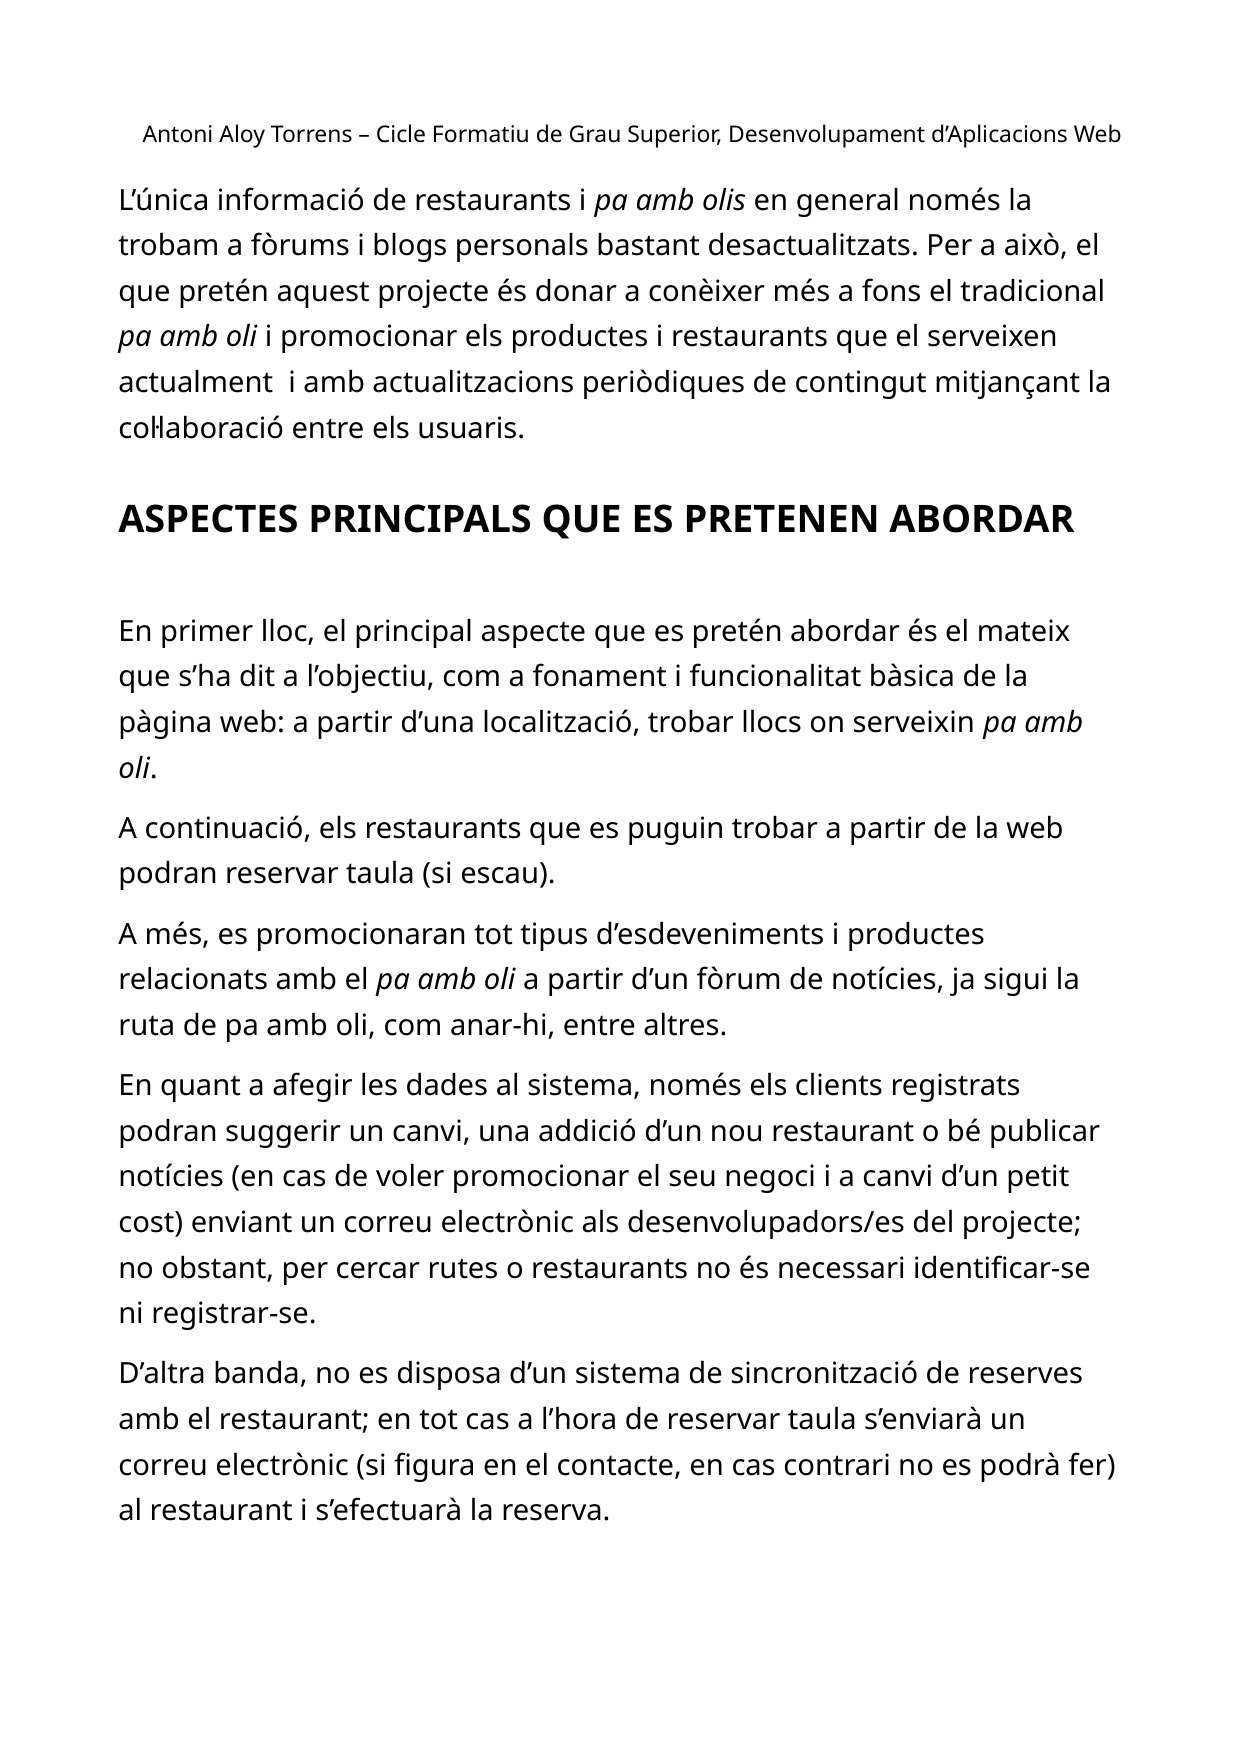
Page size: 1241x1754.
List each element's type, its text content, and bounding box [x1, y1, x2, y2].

text En primer lloc, el principal aspecte que es pretén abordar és el mateix que s’ha dit a l’objectiu, com a fonament i funcionalitat bàsica de la pàgina web: a partir d’una localització, trobar llocs on serveixin pa amb oli. [118, 610, 1122, 787]
subtitle ASPECTES PRINCIPALS QUE ES PRETENEN ABORDAR [118, 492, 1122, 544]
text A continuació, els restaurants que es puguin trobar a partir de la web podran reservar taula (si escau). [118, 807, 1122, 892]
text L’única informació de restaurants i pa amb olis en general només la trobam a fòrums i blogs personals bastant desactualitzats. Per a això, el que pretén aquest projecte és donar a conèixer més a fons el tradicional pa amb oli i promocionar els productes i restaurants que el serveixen actualment i amb actualitzacions periòdiques de contingut mitjançant la col·laboració entre els usuaris. [118, 179, 1122, 447]
text En quant a afegir les dades al sistema, només els clients registrats podran suggerir un canvi, una addició d’un nou restaurant o bé publicar notícies (en cas de voler promocionar el seu negoci i a canvi d’un petit cost) enviant un correu electrònic als desenvolupadors/es del projecte; no obstant, per cercar rutes o restaurants no és necessari identificar-se ni registrar-se. [118, 1064, 1122, 1332]
text D’altra banda, no es disposa d’un sistema de sincronització de reserves amb el restaurant; en tot cas a l’hora de reservar taula s’enviarà un correu electrònic (si figura en el contacte, en cas contrari no es podrà fer) al restaurant i s’efectuarà la reserva. [118, 1353, 1122, 1529]
text A més, es promocionaran tot tipus d’esdeveniments i productes relacionats amb el pa amb oli a partir d’un fòrum de notícies, ja sigui la ruta de pa amb oli, com anar-hi, entre altres. [118, 913, 1122, 1044]
